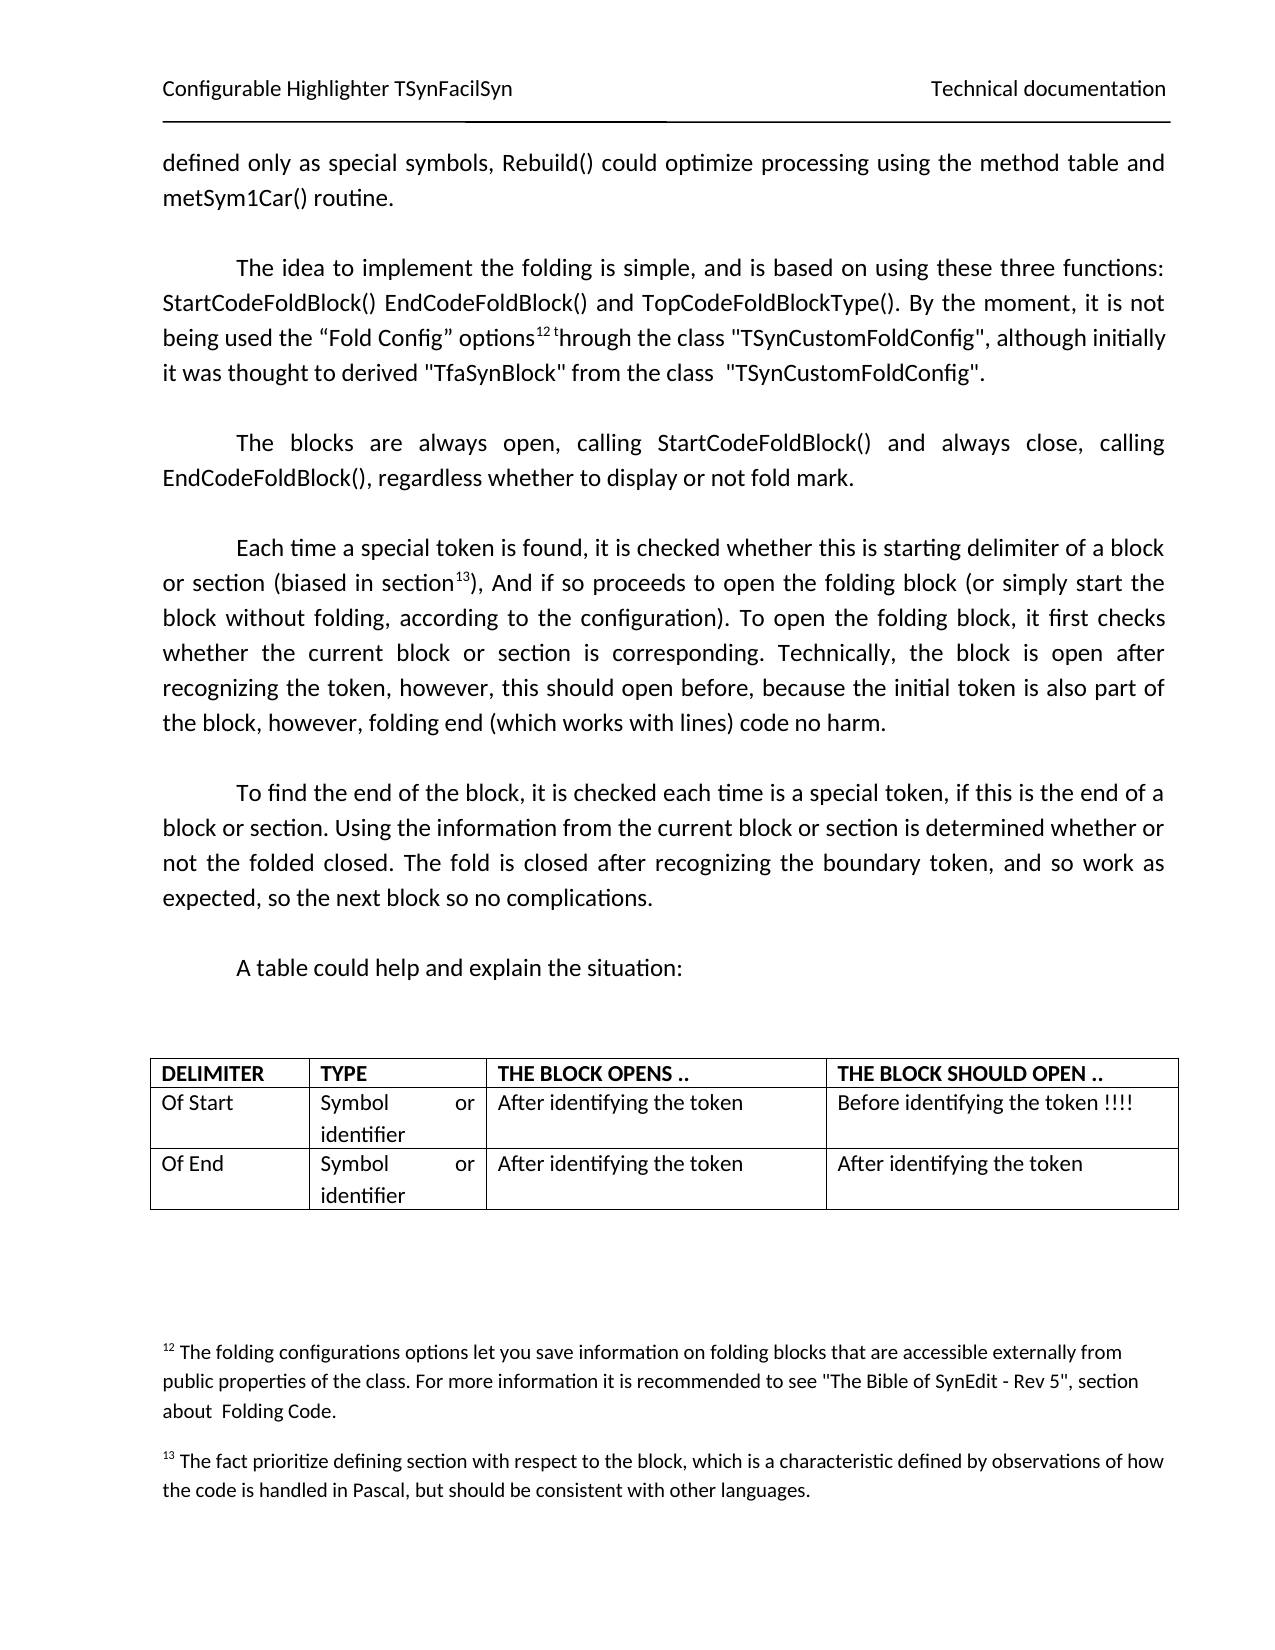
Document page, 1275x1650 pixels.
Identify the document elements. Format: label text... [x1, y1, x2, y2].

table_cell Before identifying the token !!!! [827, 1088, 1178, 1148]
table_cell After identifying the token [827, 1149, 1178, 1209]
table_cell Symbol or identifier [310, 1149, 486, 1209]
table_cell Symbol or identifier [310, 1088, 486, 1148]
table_cell Of End [151, 1149, 309, 1209]
table_cell Of Start [151, 1088, 309, 1148]
text The folding configurations options let you save information on folding blocks that are accessible externally from public properties of the class. For more information it is recommended to see "The Bible of SynEdit - Rev 5", section about Folding Code. [162, 1339, 1167, 1423]
table_header TYPE [310, 1059, 486, 1087]
table_header THE BLOCK SHOULD OPEN .. [827, 1059, 1178, 1087]
text To find the end of the block, it is checked each time is a special token, if this is the end of a block or section. Using the information from the current block or section is determined whether or not the folded closed. The fold is closed after recognizing the boundary token, and so work as expected, so the next block so no complications. [162, 778, 1167, 913]
text Each time a special token is found, it is checked whether this is starting delimiter of a block or section (biased in section), And if so proceeds to open the folding block (or simply start the block without folding, according to the configuration). To open the folding block, it first checks whether the current block or section is corresponding. Technically, the block is open after recognizing the token, however, this should open before, because the initial token is also part of the block, however, folding end (which works with lines) code no harm. [162, 533, 1167, 738]
table_cell After identifying the token [487, 1088, 826, 1148]
text A table could help and explain the situation: [162, 953, 1167, 983]
text The idea to implement the folding is simple, and is based on using these three functions: StartCodeFoldBlock() EndCodeFoldBlock() and TopCodeFoldBlockType(). By the moment, it is not being used the “Fold Config” options through the class "TSynCustomFoldConfig", although initially it was thought to derived "TfaSynBlock" from the class "TSynCustomFoldConfig". [162, 253, 1167, 388]
table_cell After identifying the token [487, 1149, 826, 1209]
text defined only as special symbols, Rebuild() could optimize processing using the method table and metSym1Car() routine. [162, 148, 1167, 213]
text The fact prioritize defining section with respect to the block, which is a characteristic defined by observations of how the code is handled in Pascal, but should be consistent with other languages. [162, 1448, 1167, 1502]
text The blocks are always open, calling StartCodeFoldBlock() and always close, calling EndCodeFoldBlock(), regardless whether to display or not fold mark. [162, 428, 1167, 493]
table_header THE BLOCK OPENS .. [487, 1059, 826, 1087]
table_header DELIMITER [151, 1059, 309, 1087]
